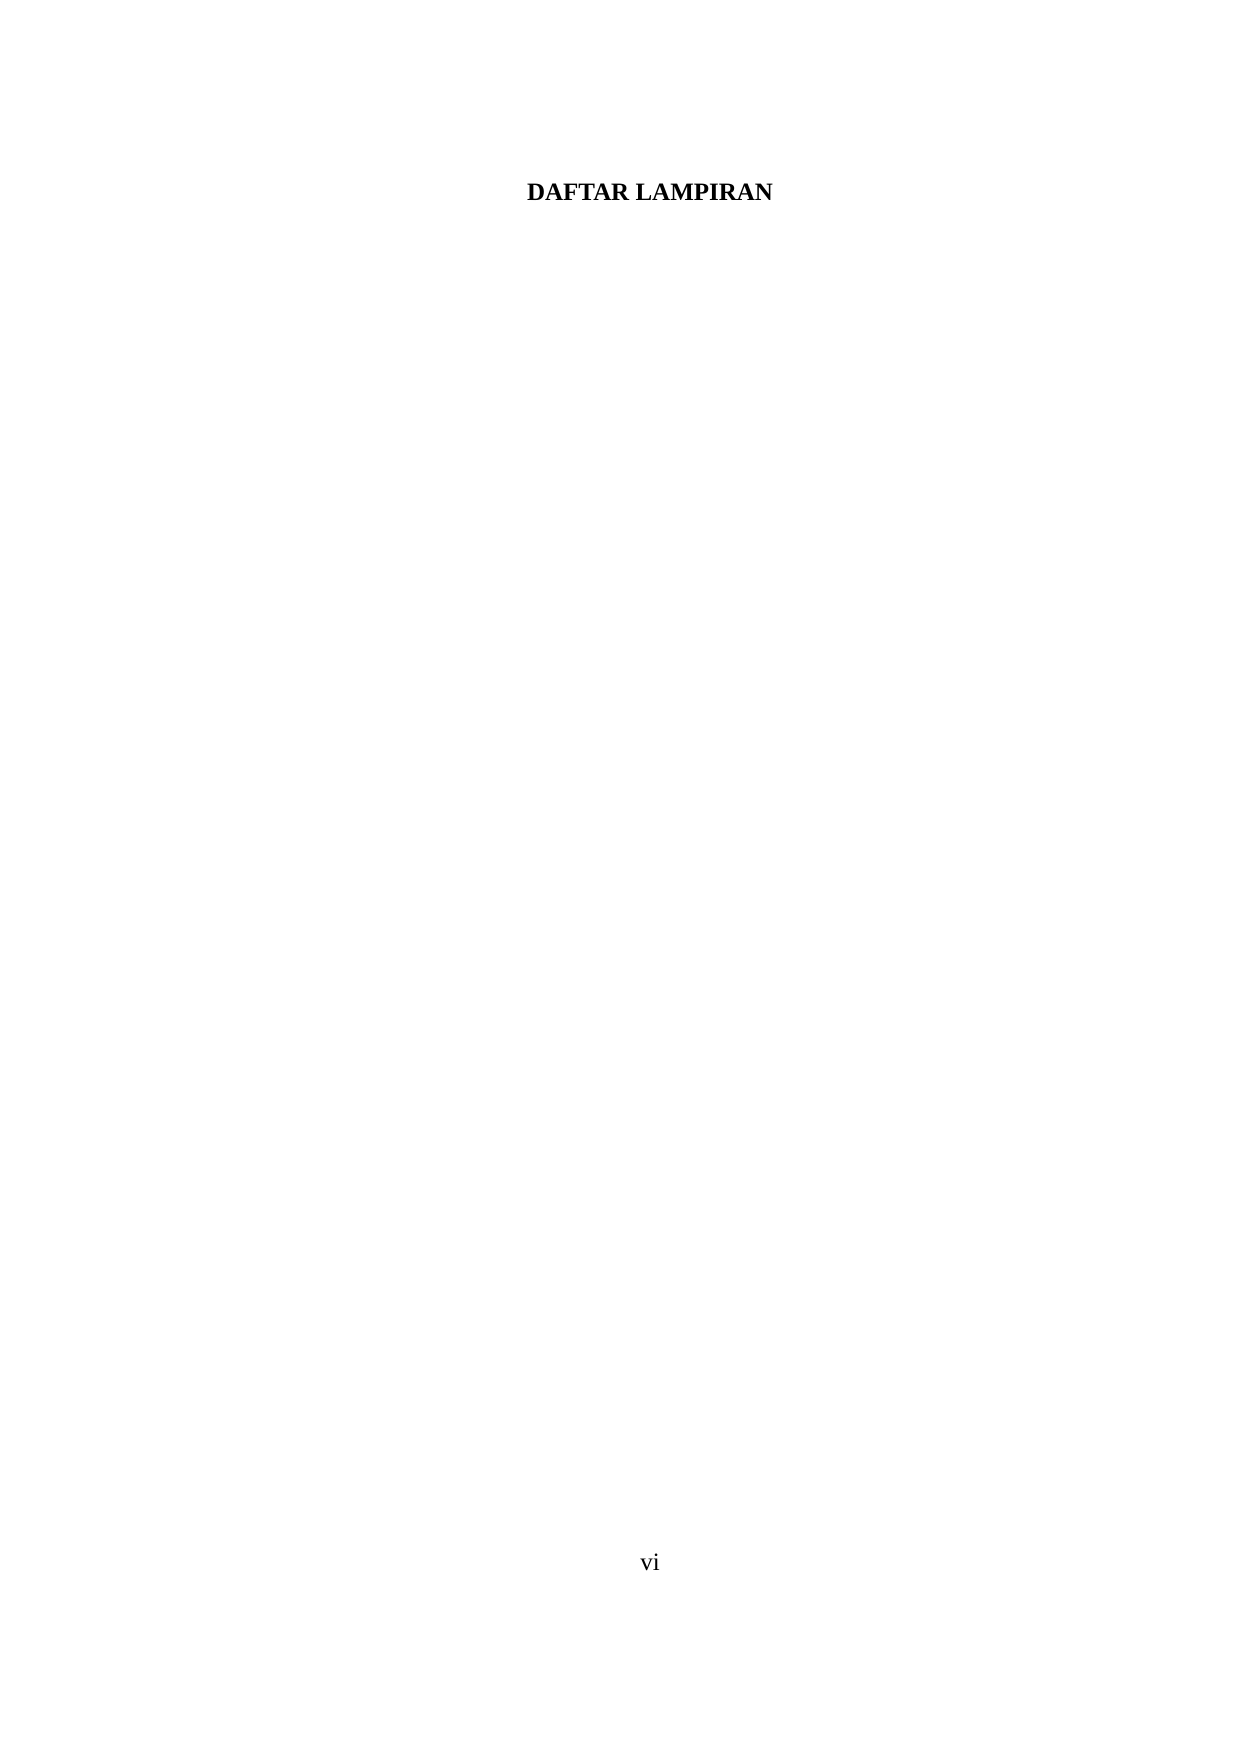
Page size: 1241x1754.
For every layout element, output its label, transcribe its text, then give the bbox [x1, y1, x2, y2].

subtitle DAFTAR Lampiran [236, 177, 1063, 206]
